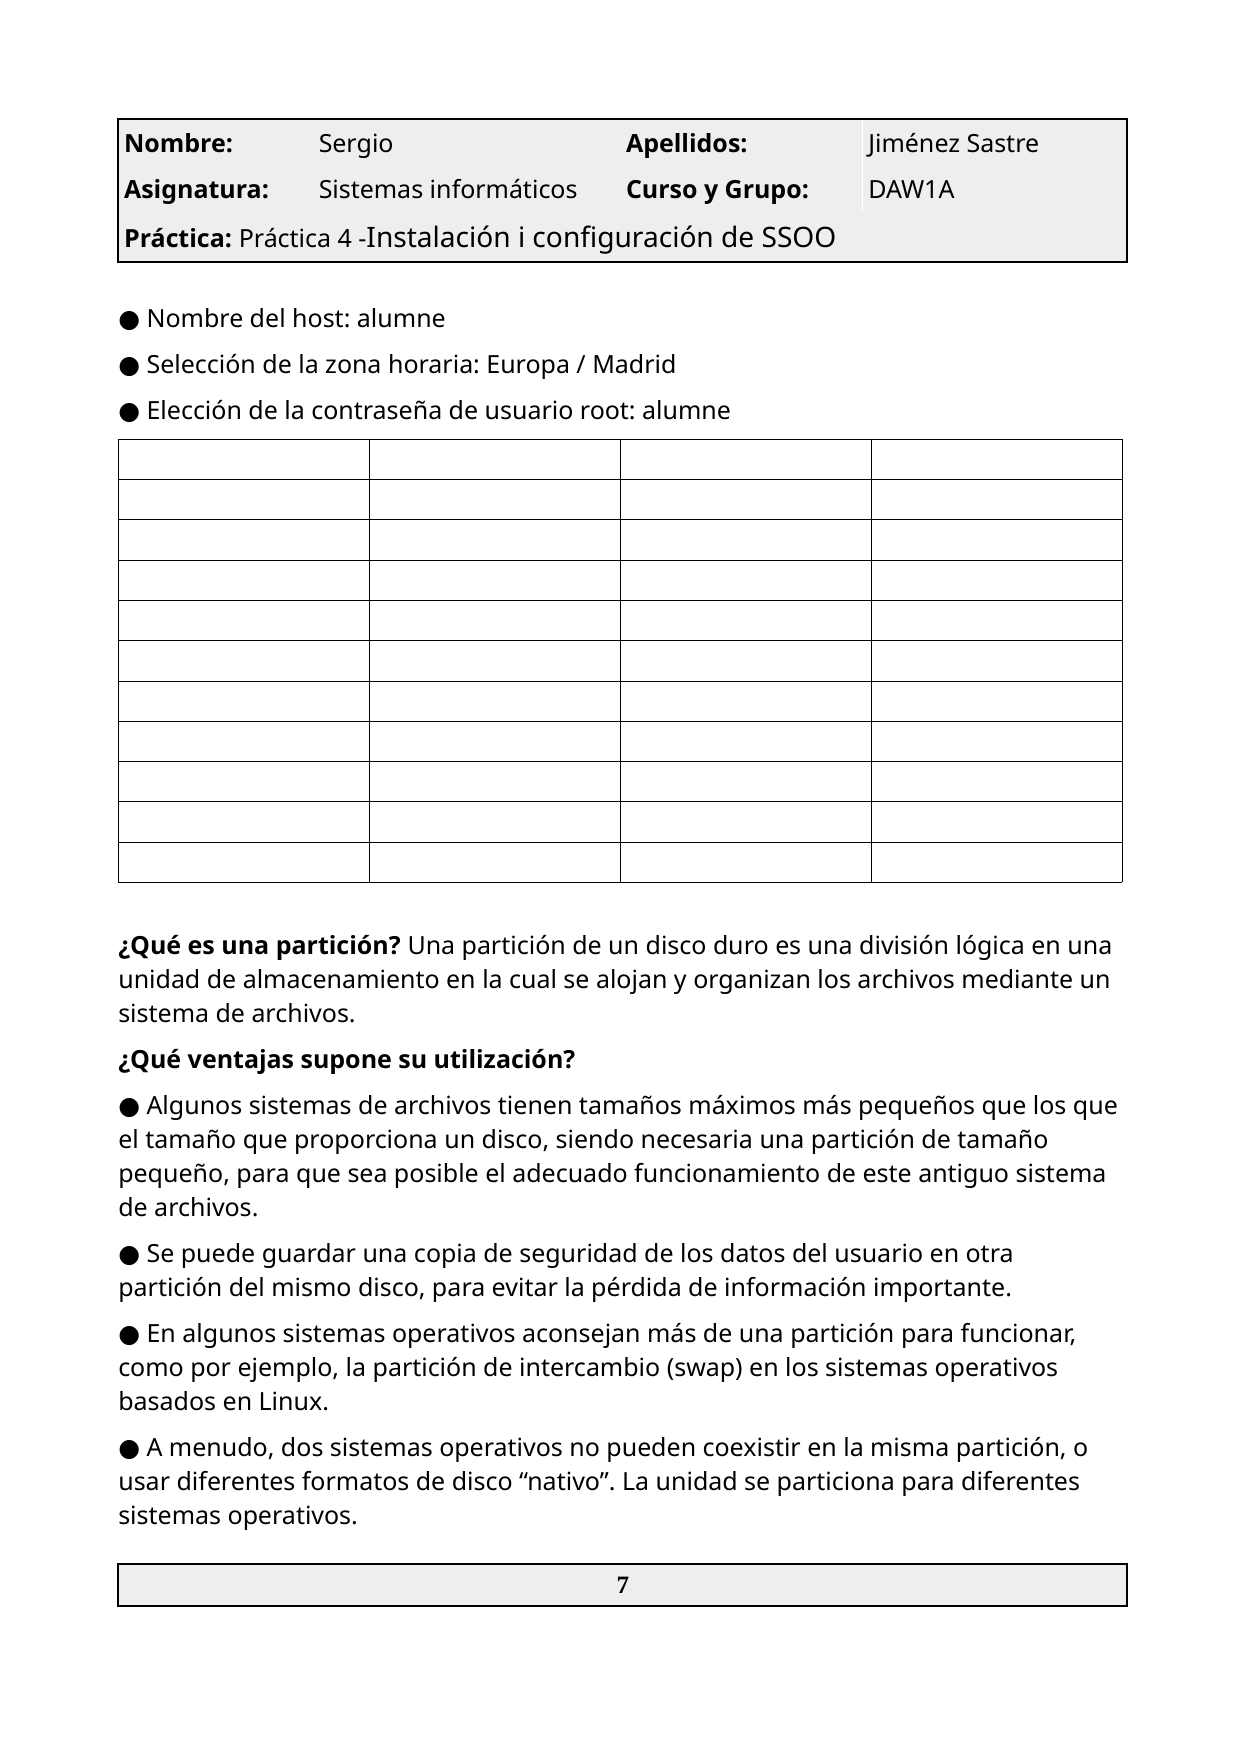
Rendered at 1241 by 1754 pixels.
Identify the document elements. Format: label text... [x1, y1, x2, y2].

table_header [621, 440, 871, 479]
table_cell [119, 802, 369, 842]
table_cell [370, 762, 620, 801]
table_cell [621, 520, 871, 559]
table_cell [621, 843, 871, 882]
table_cell [370, 843, 620, 882]
table_cell [872, 843, 1122, 882]
text ● Elección de la contraseña de usuario root: alumne [118, 393, 1122, 427]
table_cell [370, 682, 620, 721]
table_cell [872, 682, 1122, 721]
table_cell [370, 561, 620, 600]
table_cell [119, 682, 369, 721]
table_cell [119, 520, 369, 559]
table_cell [621, 802, 871, 842]
table_cell [370, 480, 620, 519]
table_cell [872, 601, 1122, 640]
table_cell [872, 802, 1122, 842]
table_cell [872, 520, 1122, 559]
text ● A menudo, dos sistemas operativos no pueden coexistir en la misma partición, o usar diferentes formatos de disco “nativo”. La unidad se particiona para diferentes sistemas operativos. [118, 1430, 1122, 1532]
table_cell [370, 722, 620, 761]
text ● Selección de la zona horaria: Europa / Madrid [118, 347, 1122, 381]
table_cell [119, 762, 369, 801]
table_header [872, 440, 1122, 479]
table_cell [872, 641, 1122, 681]
table_header [119, 440, 369, 479]
table_cell [872, 480, 1122, 519]
table_cell [872, 561, 1122, 600]
table_cell [370, 601, 620, 640]
text ● Algunos sistemas de archivos tienen tamaños máximos más pequeños que los que el tamaño que proporciona un disco, siendo necesaria una partición de tamaño pequeño, para que sea posible el adecuado funcionamiento de este antiguo sistema de archivos. [118, 1088, 1122, 1224]
table_cell [119, 641, 369, 681]
table_cell [621, 561, 871, 600]
text ● Nombre del host: alumne [118, 301, 1122, 335]
text ● En algunos sistemas operativos aconsejan más de una partición para funcionar, como por ejemplo, la partición de intercambio (swap) en los sistemas operativos basados en Linux. [118, 1316, 1122, 1418]
text ¿Qué es una partición? Una partición de un disco duro es una división lógica en una unidad de almacenamiento en la cual se alojan y organizan los archivos mediante un sistema de archivos. [118, 928, 1122, 1030]
table_cell [872, 762, 1122, 801]
text ● Se puede guardar una copia de seguridad de los datos del usuario en otra partición del mismo disco, para evitar la pérdida de información importante. [118, 1236, 1122, 1304]
table_cell [621, 601, 871, 640]
table_cell [621, 682, 871, 721]
table_cell [119, 561, 369, 600]
table_cell [370, 520, 620, 559]
table_cell [370, 641, 620, 681]
table_cell [119, 722, 369, 761]
table_cell [621, 762, 871, 801]
table_cell [621, 480, 871, 519]
table_cell [119, 843, 369, 882]
text ¿Qué ventajas supone su utilización? [118, 1042, 1122, 1076]
table_header [370, 440, 620, 479]
table_cell [119, 480, 369, 519]
table_cell [872, 722, 1122, 761]
table_cell [119, 601, 369, 640]
table_cell [621, 722, 871, 761]
table_cell [621, 641, 871, 681]
table_cell [370, 802, 620, 842]
